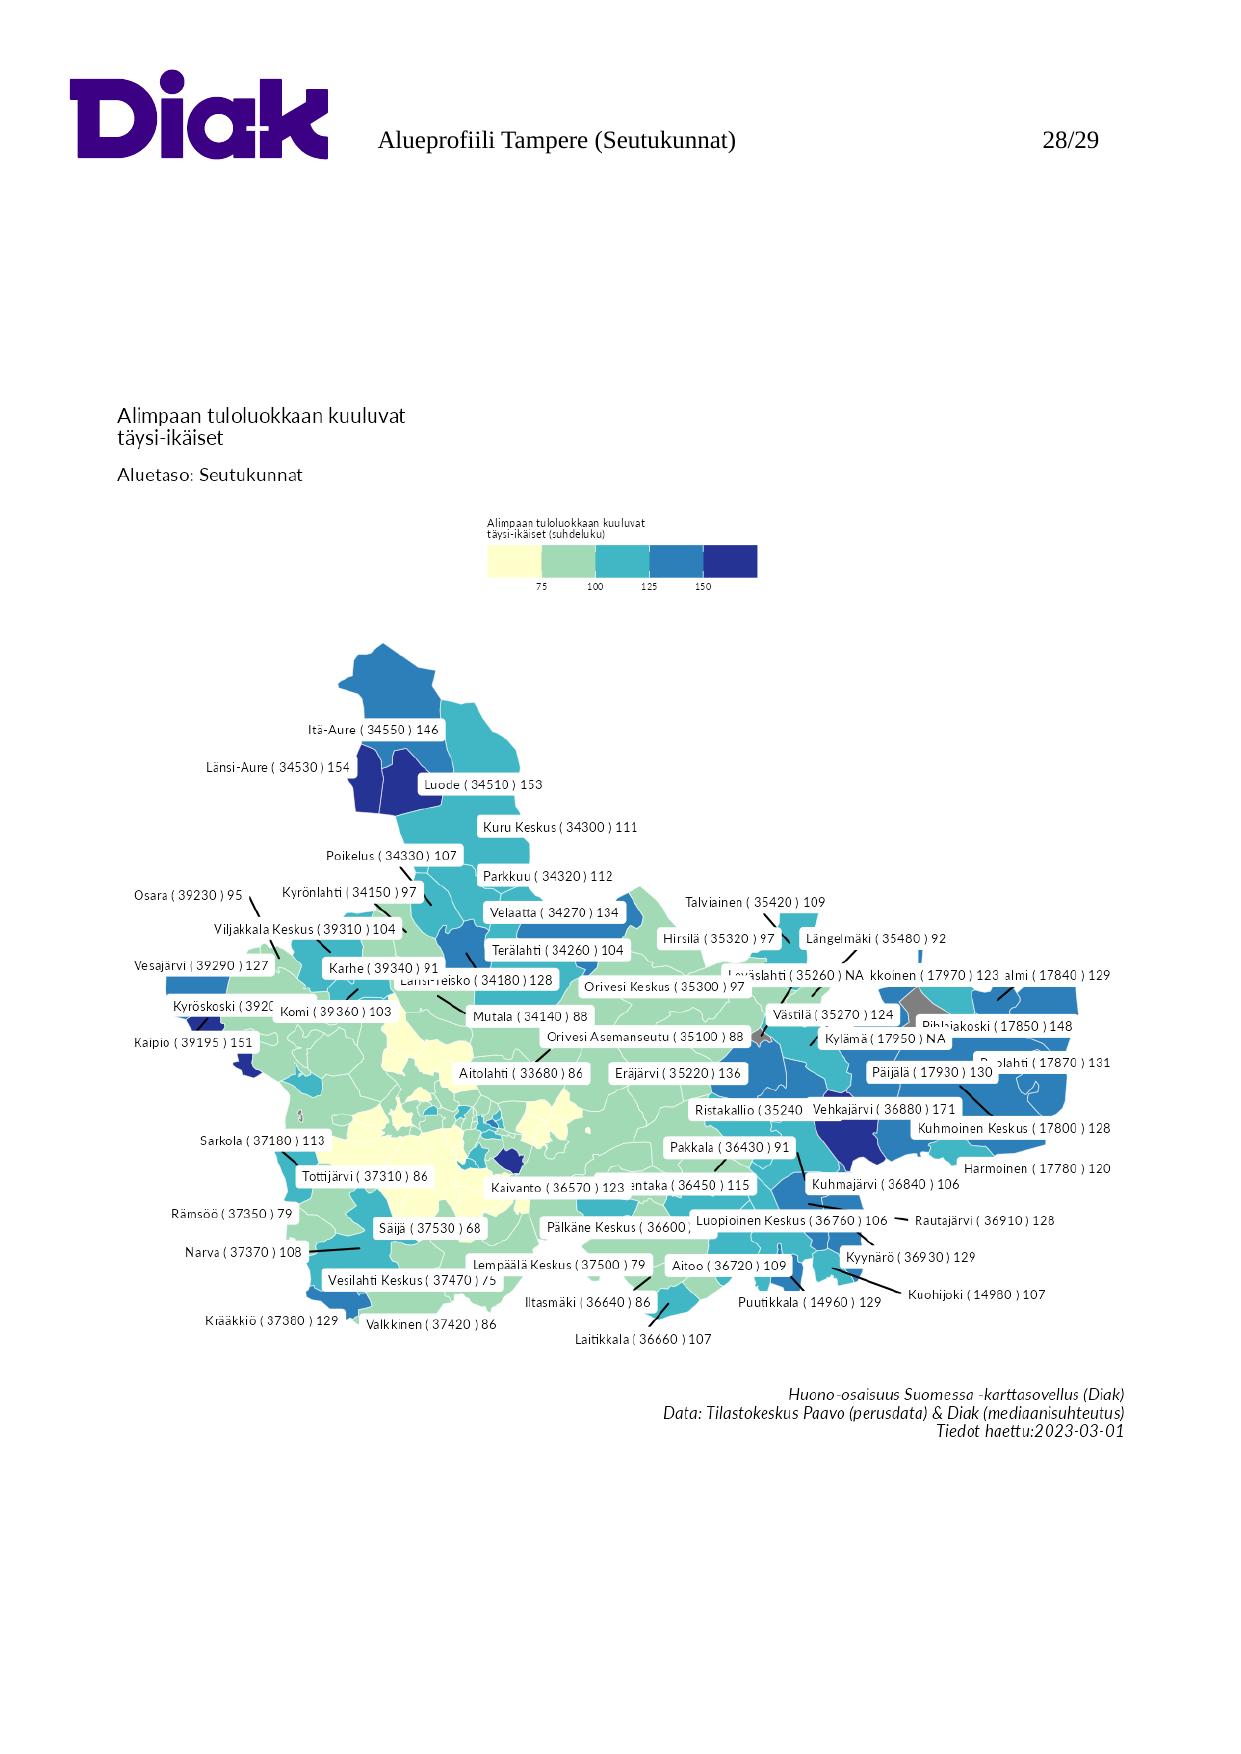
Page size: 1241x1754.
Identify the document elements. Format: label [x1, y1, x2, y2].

picture [61, 196, 1179, 1651]
